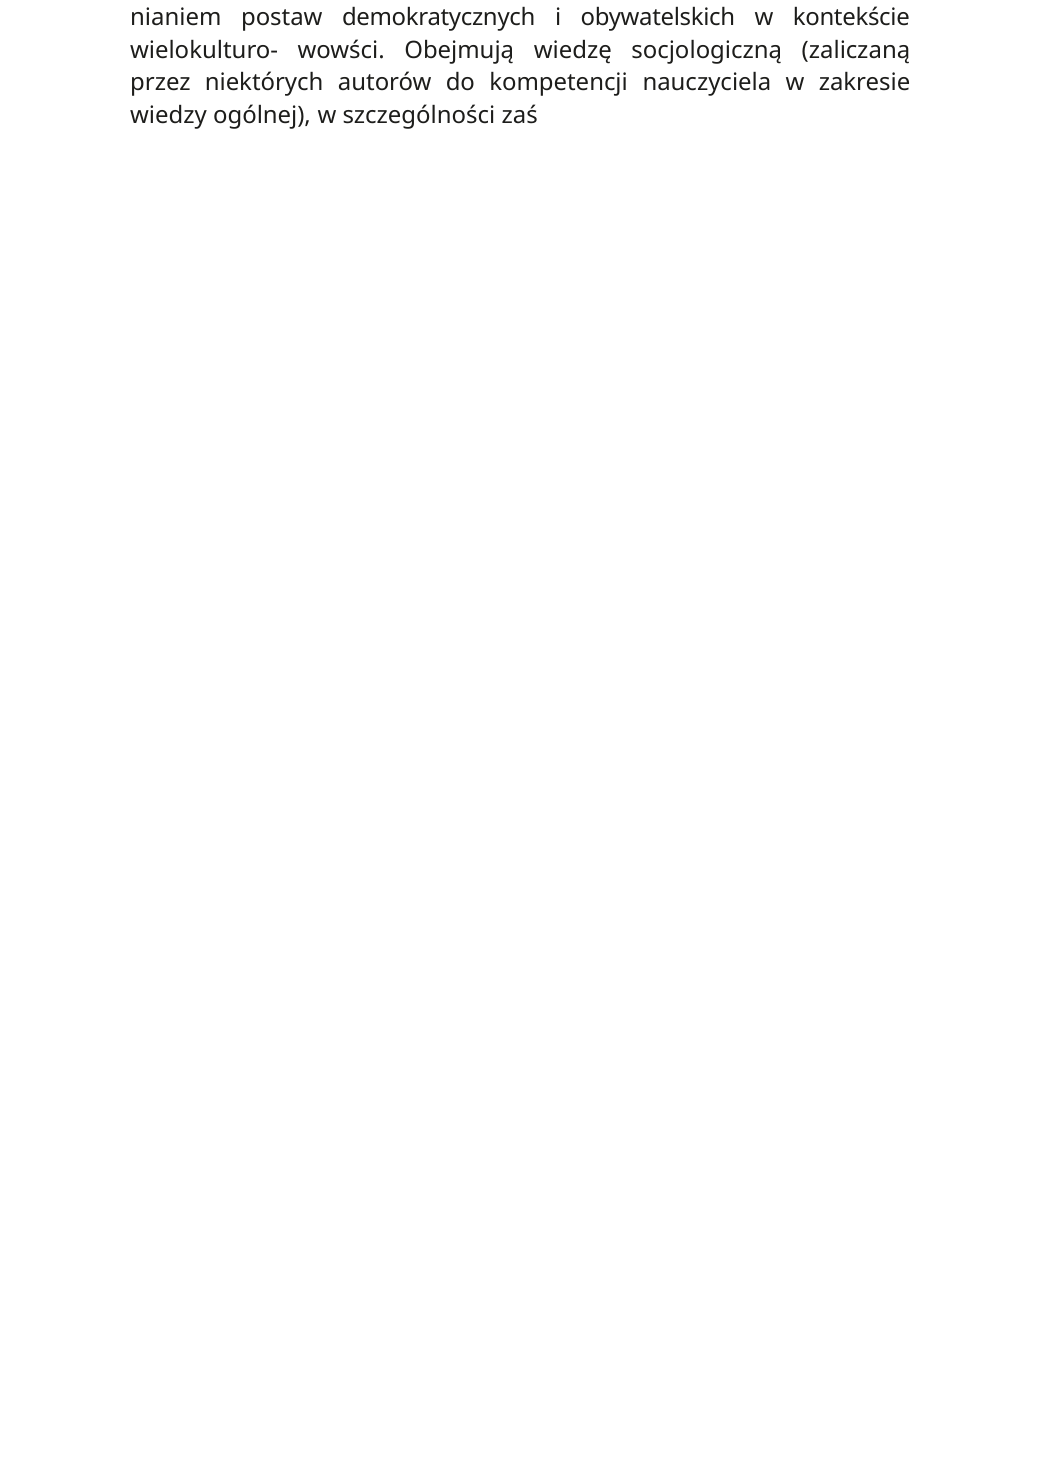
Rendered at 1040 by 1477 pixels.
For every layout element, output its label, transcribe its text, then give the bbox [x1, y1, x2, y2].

text nianiem postaw demokratycznych i obywatelskich w kontekście wielokulturo- wowści. Obejmują wiedzę socjologiczną (zaliczaną przez niektórych autorów do kompetencji nauczyciela w zakresie wiedzy ogólnej), w szczególności zaś [130, 0, 910, 130]
